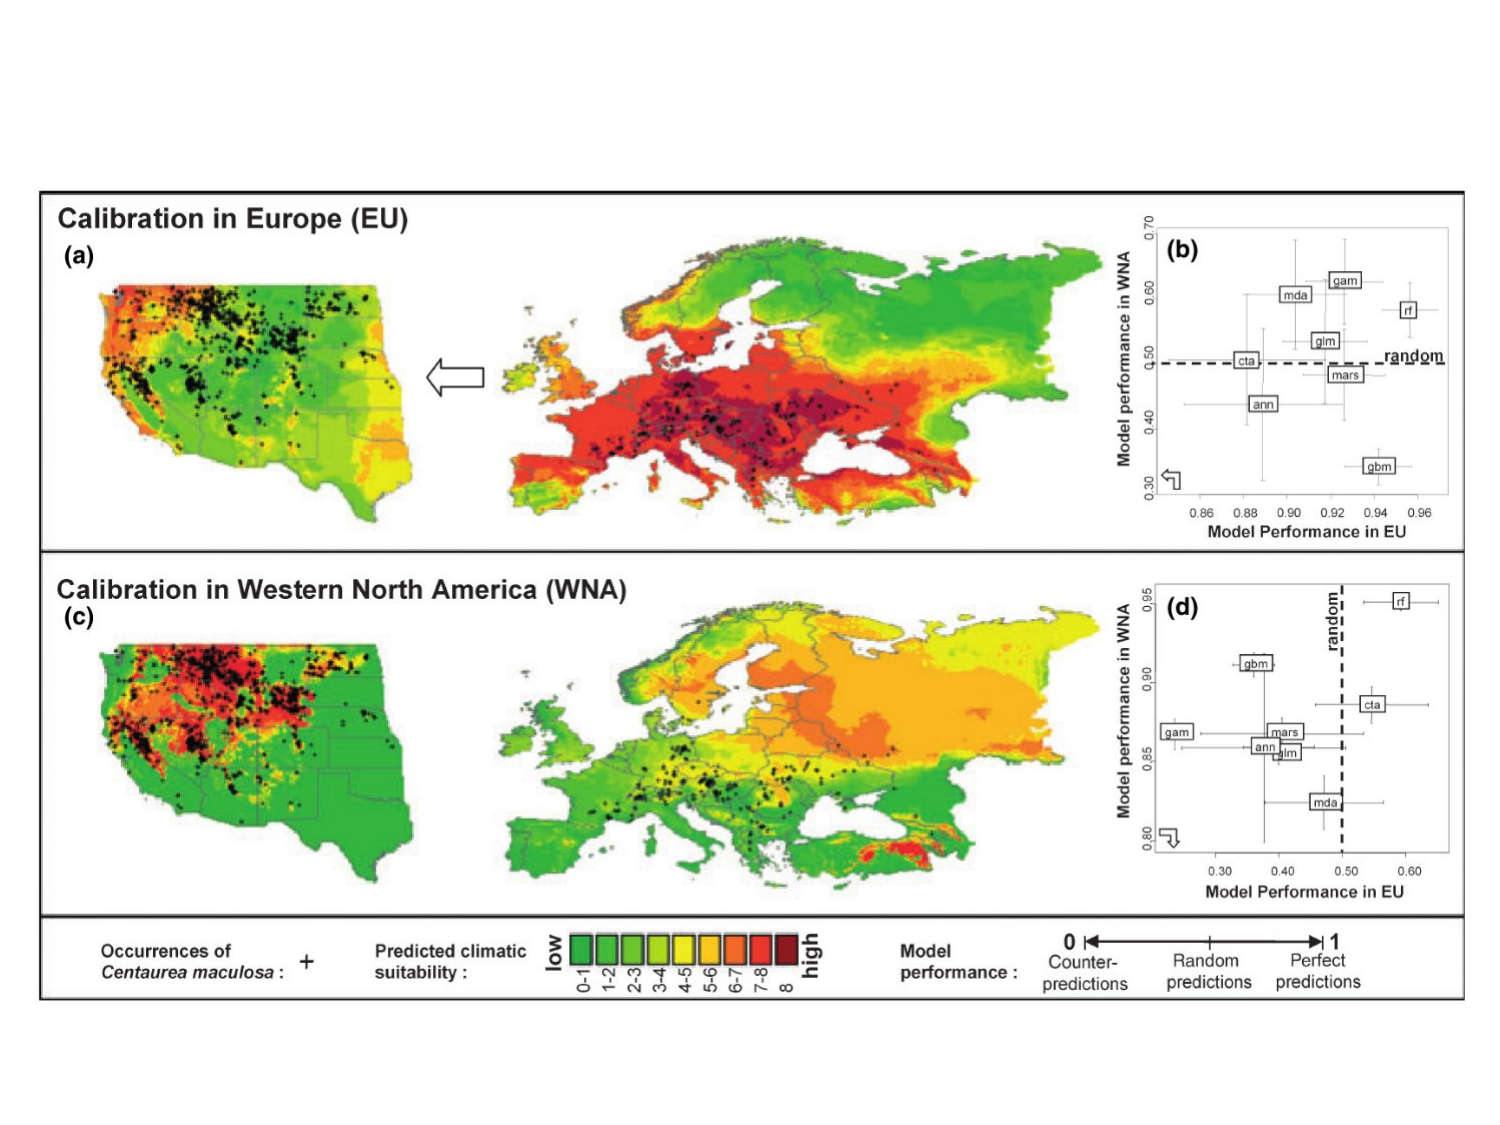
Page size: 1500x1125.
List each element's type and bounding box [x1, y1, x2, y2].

picture [34, 147, 1466, 1052]
